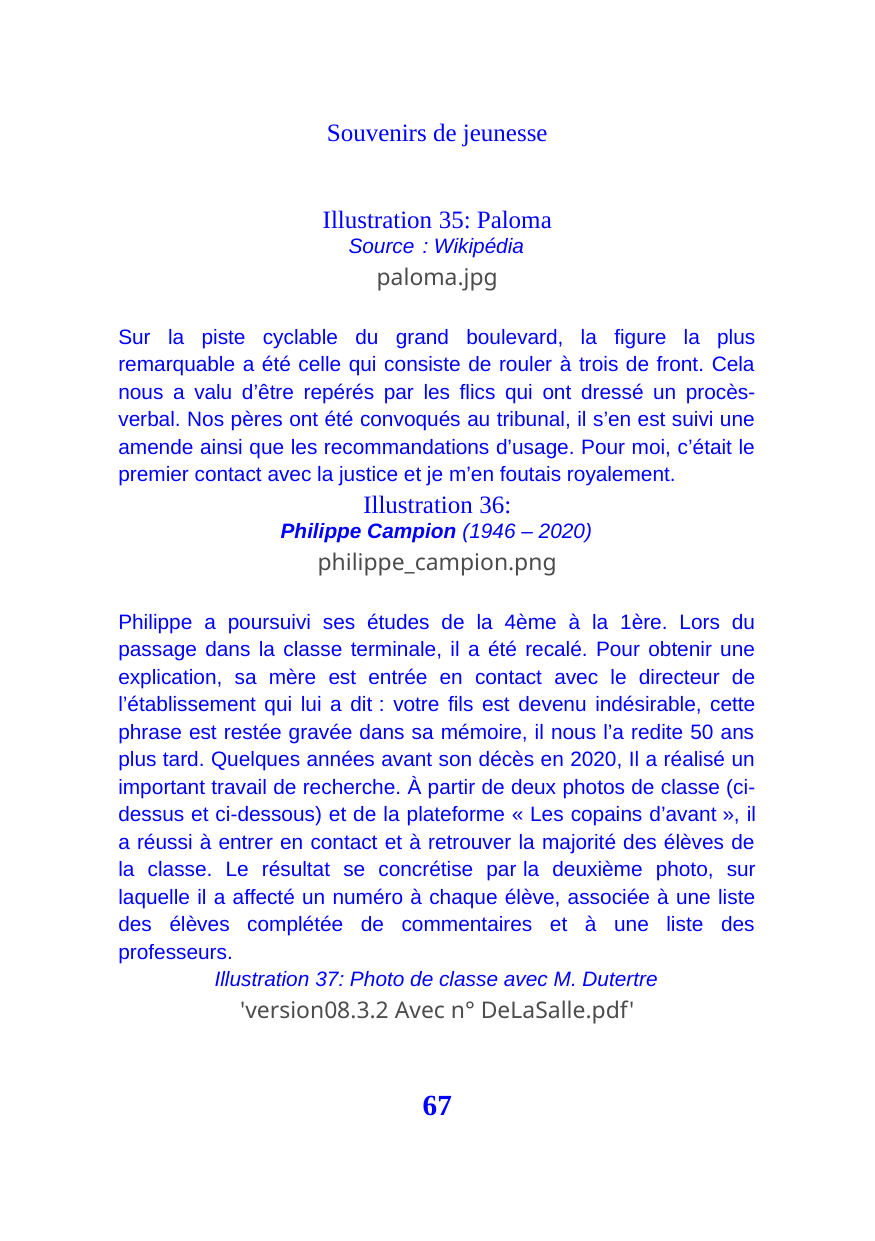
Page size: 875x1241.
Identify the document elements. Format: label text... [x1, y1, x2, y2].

text Source : Wikipédia [118, 234, 756, 258]
text Sur la piste cyclable du grand boulevard, la figure la plus remarquable a été celle qui consiste de rouler à trois de front. Cela nous a valu d’être repérés par les flics qui ont dressé un procès-verbal. Nos pères ont été convoqués au tribunal, il s’en est suivi une amende ainsi que les recommandations d’usage. Pour moi, c’était le premier contact avec la justice et je m’en foutais royalement. [118, 325, 756, 486]
text Philippe Campion (1946 – 2020) [118, 518, 756, 542]
text philippe_campion.png [118, 546, 756, 577]
text Illustration 36: [118, 490, 756, 518]
text 'version08.3.2 Avec n° DeLaSalle.pdf' [118, 994, 756, 1026]
text Illustration 35: Paloma [118, 205, 756, 234]
text paloma.jpg [118, 261, 756, 293]
text Illustration 37: Photo de classe avec M. Dutertre [118, 967, 756, 991]
text Philippe a poursuivi ses études de la 4ème à la 1ère. Lors du passage dans la classe terminale, il a été recalé. Pour obtenir une explication, sa mère est entrée en contact avec le directeur de l’établissement qui lui a dit : votre fils est devenu indésirable, cette phrase est restée gravée dans sa mémoire, il nous l’a redite 50 ans plus tard. Quelques années avant son décès en 2020, Il a réalisé un important travail de recherche. À partir de deux photos de classe (ci-dessus et ci-dessous) et de la plateforme « Les copains d’avant », il a réussi à entrer en contact et à retrouver la majorité des élèves de la classe. Le résultat se concrétise par la deuxième photo, sur laquelle il a affecté un numéro à chaque élève, associée à une liste des élèves complétée de commentaires et à une liste des professeurs. [118, 609, 756, 963]
